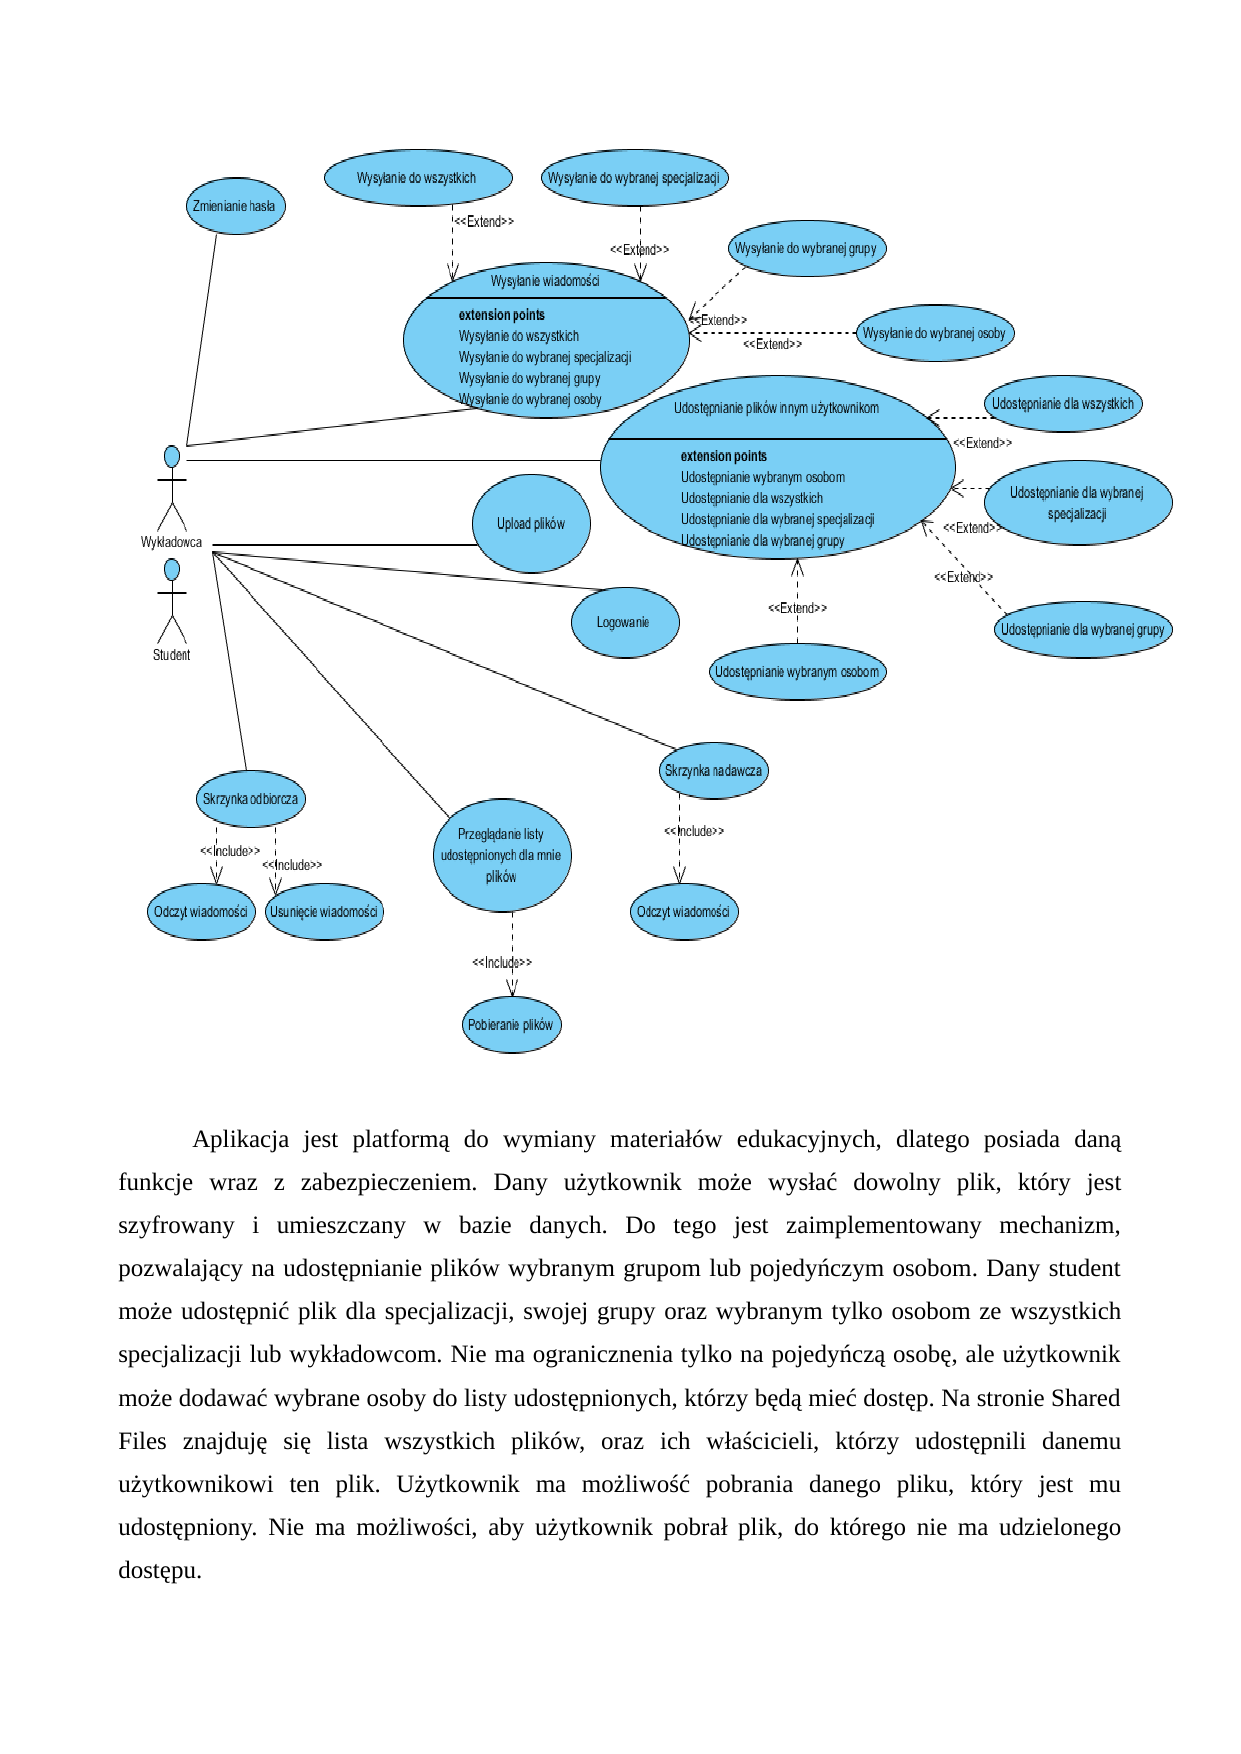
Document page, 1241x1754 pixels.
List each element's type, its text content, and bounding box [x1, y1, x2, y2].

text Aplikacja jest platformą do wymiany materiałów edukacyjnych, dlatego posiada daną funkcje wraz z zabezpieczeniem. Dany użytkownik może wysłać dowolny plik, który jest szyfrowany i umieszczany w bazie danych. Do tego jest zaimplementowany mechanizm, pozwalający na udostępnianie plików wybranym grupom lub pojedyńczym osobom. Dany student może udostępnić plik dla specjalizacji, swojej grupy oraz wybranym tylko osobom ze wszystkich specjalizacji lub wykładowcom. Nie ma ogranicznenia tylko na pojedyńczą osobę, ale użytkownik może dodawać wybrane osoby do listy udostępnionych, którzy będą mieć dostęp. Na stronie Shared Files znajduję się lista wszystkich plików, oraz ich właścicieli, którzy udostępnili danemu użytkownikowi ten plik. Użytkownik ma możliwość pobrania danego pliku, który jest mu udostępniony. Nie ma możliwości, aby użytkownik pobrał plik, do którego nie ma udzielonego dostępu. [118, 1124, 1122, 1584]
picture [118, 141, 1178, 1067]
